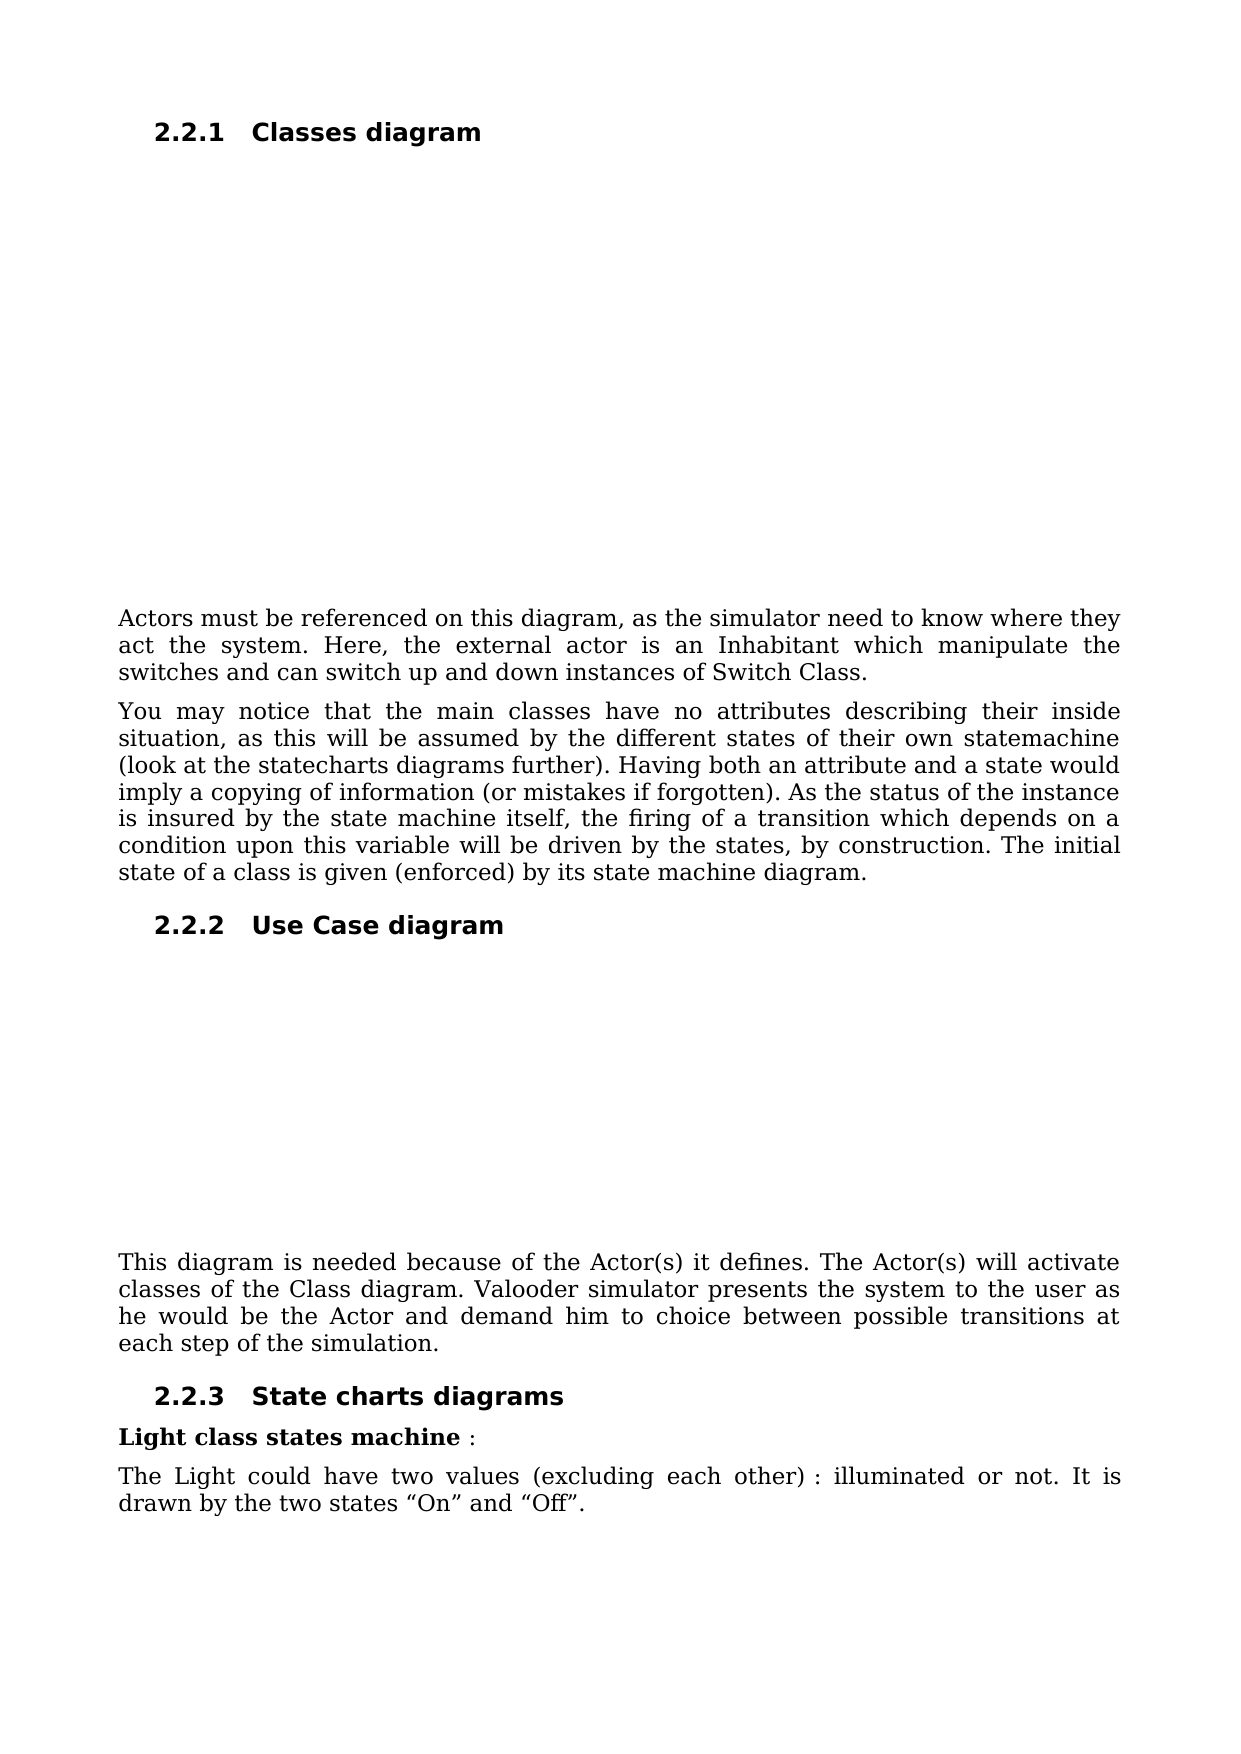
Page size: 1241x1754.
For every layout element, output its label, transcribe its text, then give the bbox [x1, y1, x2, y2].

text Actors must be referenced on this diagram, as the simulator need to know where they act the system. Here, the external actor is an Inhabitant which manipulate the switches and can switch up and down instances of Switch Class. [118, 160, 1122, 686]
text The Light could have two values (excluding each other) : illuminated or not. It is drawn by the two states “On” and “Off”. [118, 1463, 1122, 1516]
subtitle State charts diagrams [153, 1382, 1122, 1411]
subtitle Classes diagram [153, 118, 1122, 147]
text You may notice that the main classes have no attributes describing their inside situation, as this will be assumed by the different states of their own statemachine (look at the statecharts diagrams further). Having both an attribute and a state would imply a copying of information (or mistakes if forgotten). As the status of the instance is insured by the state machine itself, the firing of a transition which depends on a condition upon this variable will be driven by the states, by construction. The initial state of a class is given (enforced) by its state machine diagram. [118, 698, 1122, 886]
text This diagram is needed because of the Actor(s) it defines. The Actor(s) will activate classes of the Class diagram. Valooder simulator presents the system to the user as he would be the Actor and demand him to choice between possible transitions at each step of the simulation. [118, 953, 1122, 1357]
text Light class states machine : [118, 1423, 1122, 1450]
subtitle Use Case diagram [153, 911, 1122, 940]
